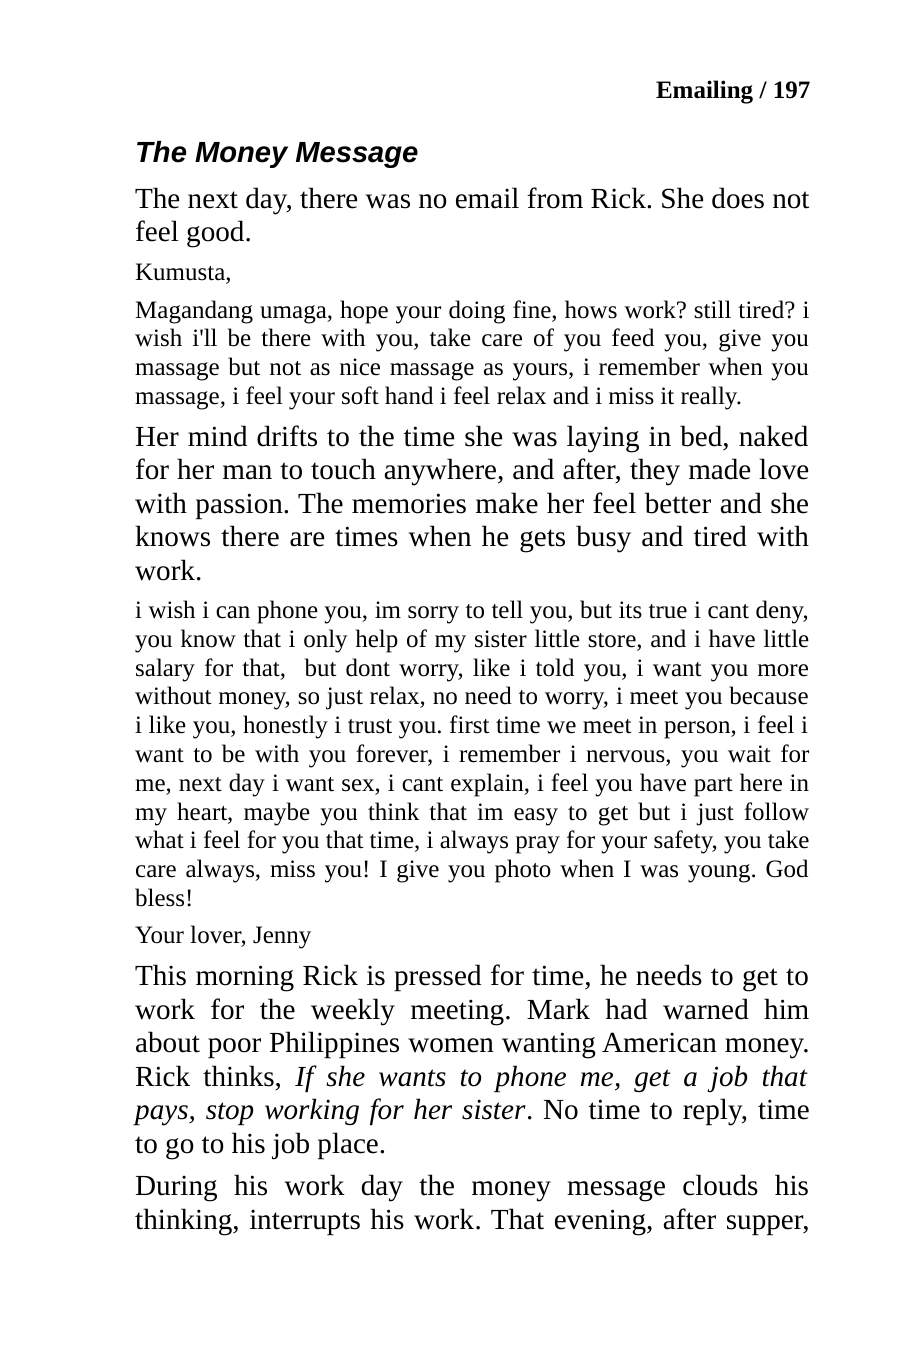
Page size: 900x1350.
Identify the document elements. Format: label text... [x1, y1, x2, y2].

text i wish i can phone you, im sorry to tell you, but its true i cant deny, you know that i only help of my sister little store, and i have little salary for that, but dont worry, like i told you, i want you more without money, so just relax, no need to worry, i meet you because i like you, honestly i trust you. first time we meet in person, i feel i want to be with you forever, i remember i nervous, you wait for me, next day i want sex, i cant explain, i feel you have part here in my heart, maybe you think that im easy to get but i just follow what i feel for you that time, i always pray for your safety, you take care always, miss you! I give you photo when I was young. God bless! [135, 595, 810, 912]
text Your lover, Jenny [135, 921, 810, 949]
text During his work day the money message clouds his thinking, interrupts his work. That evening, after supper, [135, 1168, 810, 1236]
text Her mind drifts to the time she was laying in bed, naked for her man to touch anywhere, and after, they made love with passion. The memories make her feel better and she knows there are times when he gets busy and tired with work. [135, 419, 810, 586]
subtitle The Money Message [135, 135, 810, 168]
text Kumusta, [135, 257, 810, 286]
text The next day, there was no email from Rick. She does not feel good. [135, 181, 810, 248]
text Magandang umaga, hope your doing fine, hows work? still tired? i wish i'll be there with you, take care of you feed you, give you massage but not as nice massage as yours, i remember when you massage, i feel your soft hand i feel relax and i miss it really. [135, 295, 810, 410]
text This morning Rick is pressed for time, he needs to get to work for the weekly meeting. Mark had warned him about poor Philippines women wanting American money. Rick thinks, If she wants to phone me, get a job that pays, stop working for her sister. No time to reply, time to go to his job place. [135, 958, 810, 1159]
